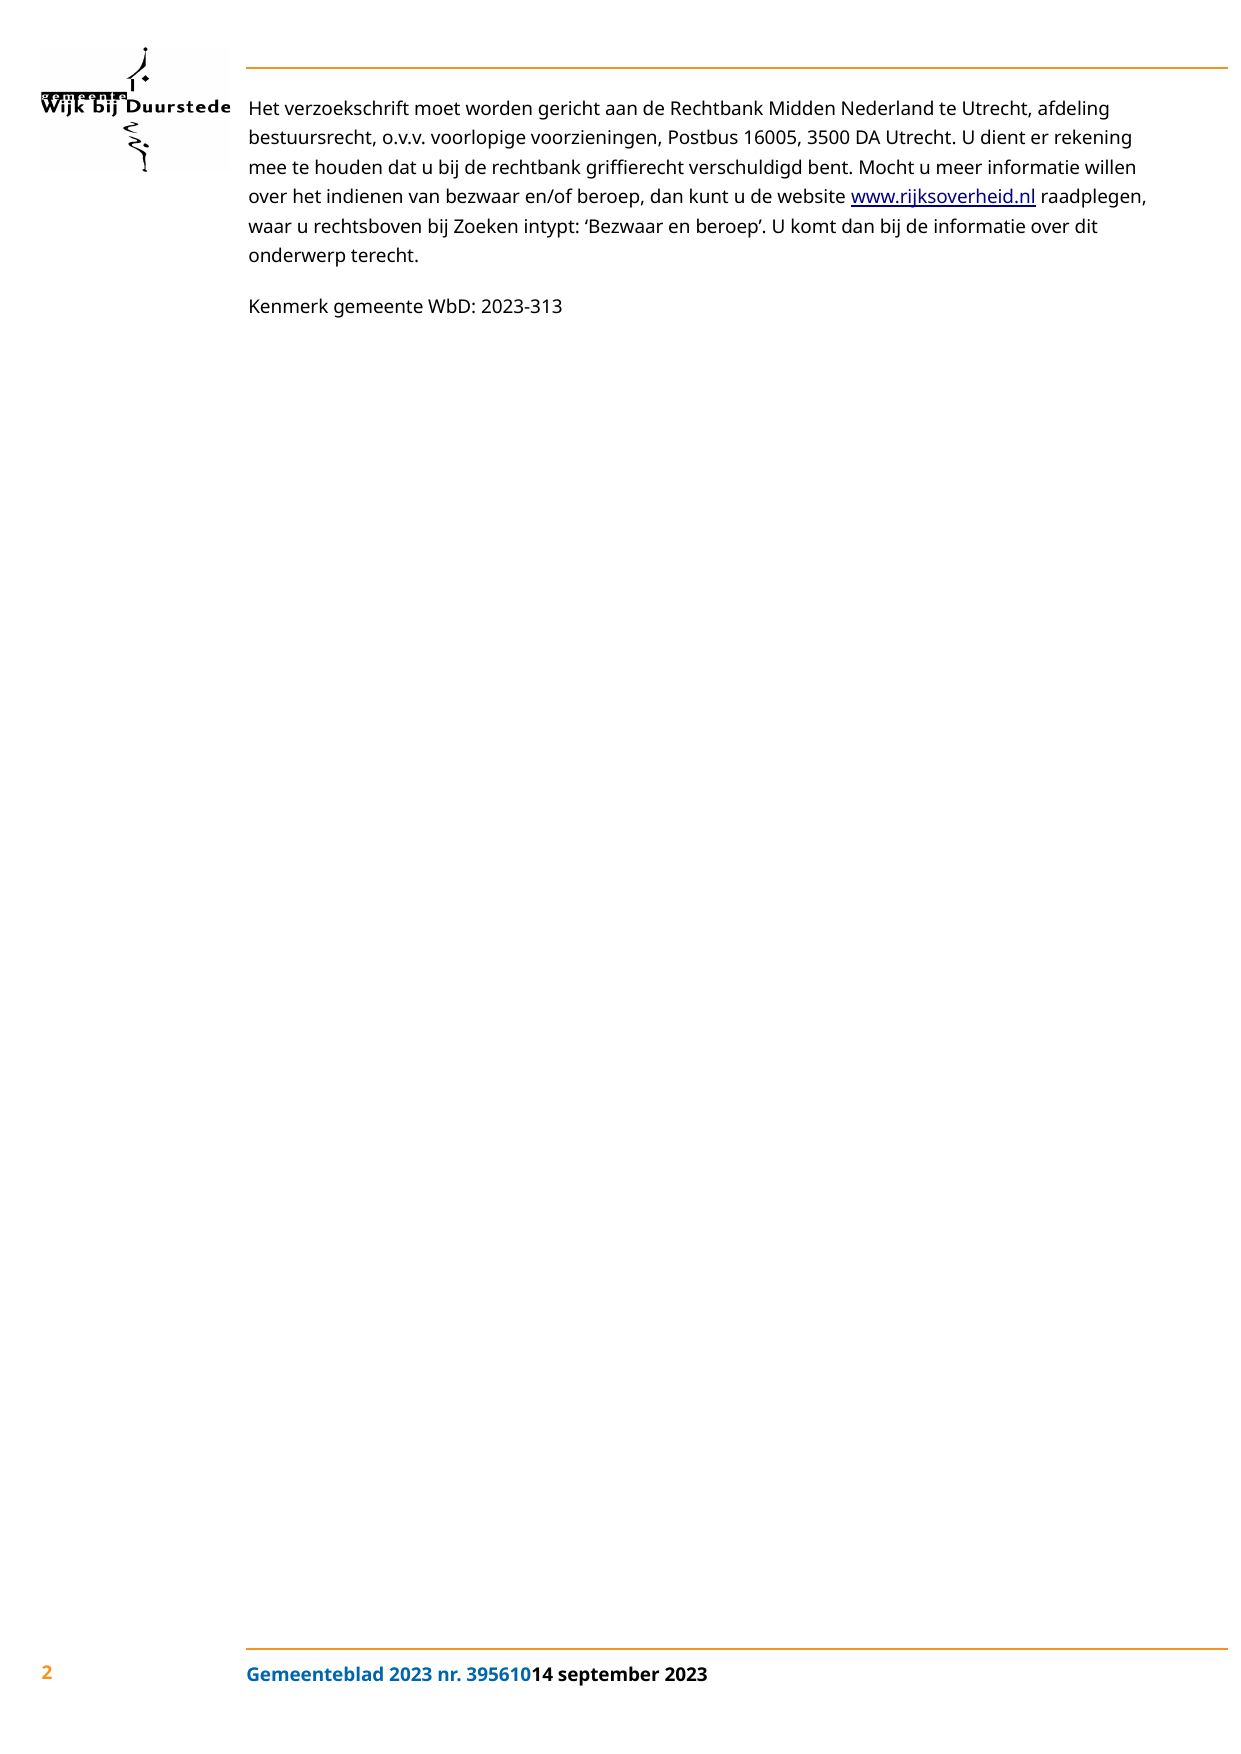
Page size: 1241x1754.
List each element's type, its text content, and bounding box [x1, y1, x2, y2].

picture [41, 47, 231, 172]
text Kenmerk gemeente WbD: 2023-313 [248, 293, 1152, 319]
text Het verzoekschrift moet worden gericht aan de Rechtbank Midden Nederland te Utrecht, afdeling bestuursrecht, o.v.v. voorlopige voorzieningen, Postbus 16005, 3500 DA Utrecht. U dient er rekening mee te houden dat u bij de rechtbank griffierecht verschuldigd bent. Mocht u meer informatie willen over het indienen van bezwaar en/of beroep, dan kunt u de website www.rijksoverheid.nl raadplegen, waar u rechtsboven bij Zoeken intypt: ‘Bezwaar en beroep’. U komt dan bij de informatie over dit onderwerp terecht. [248, 95, 1152, 268]
